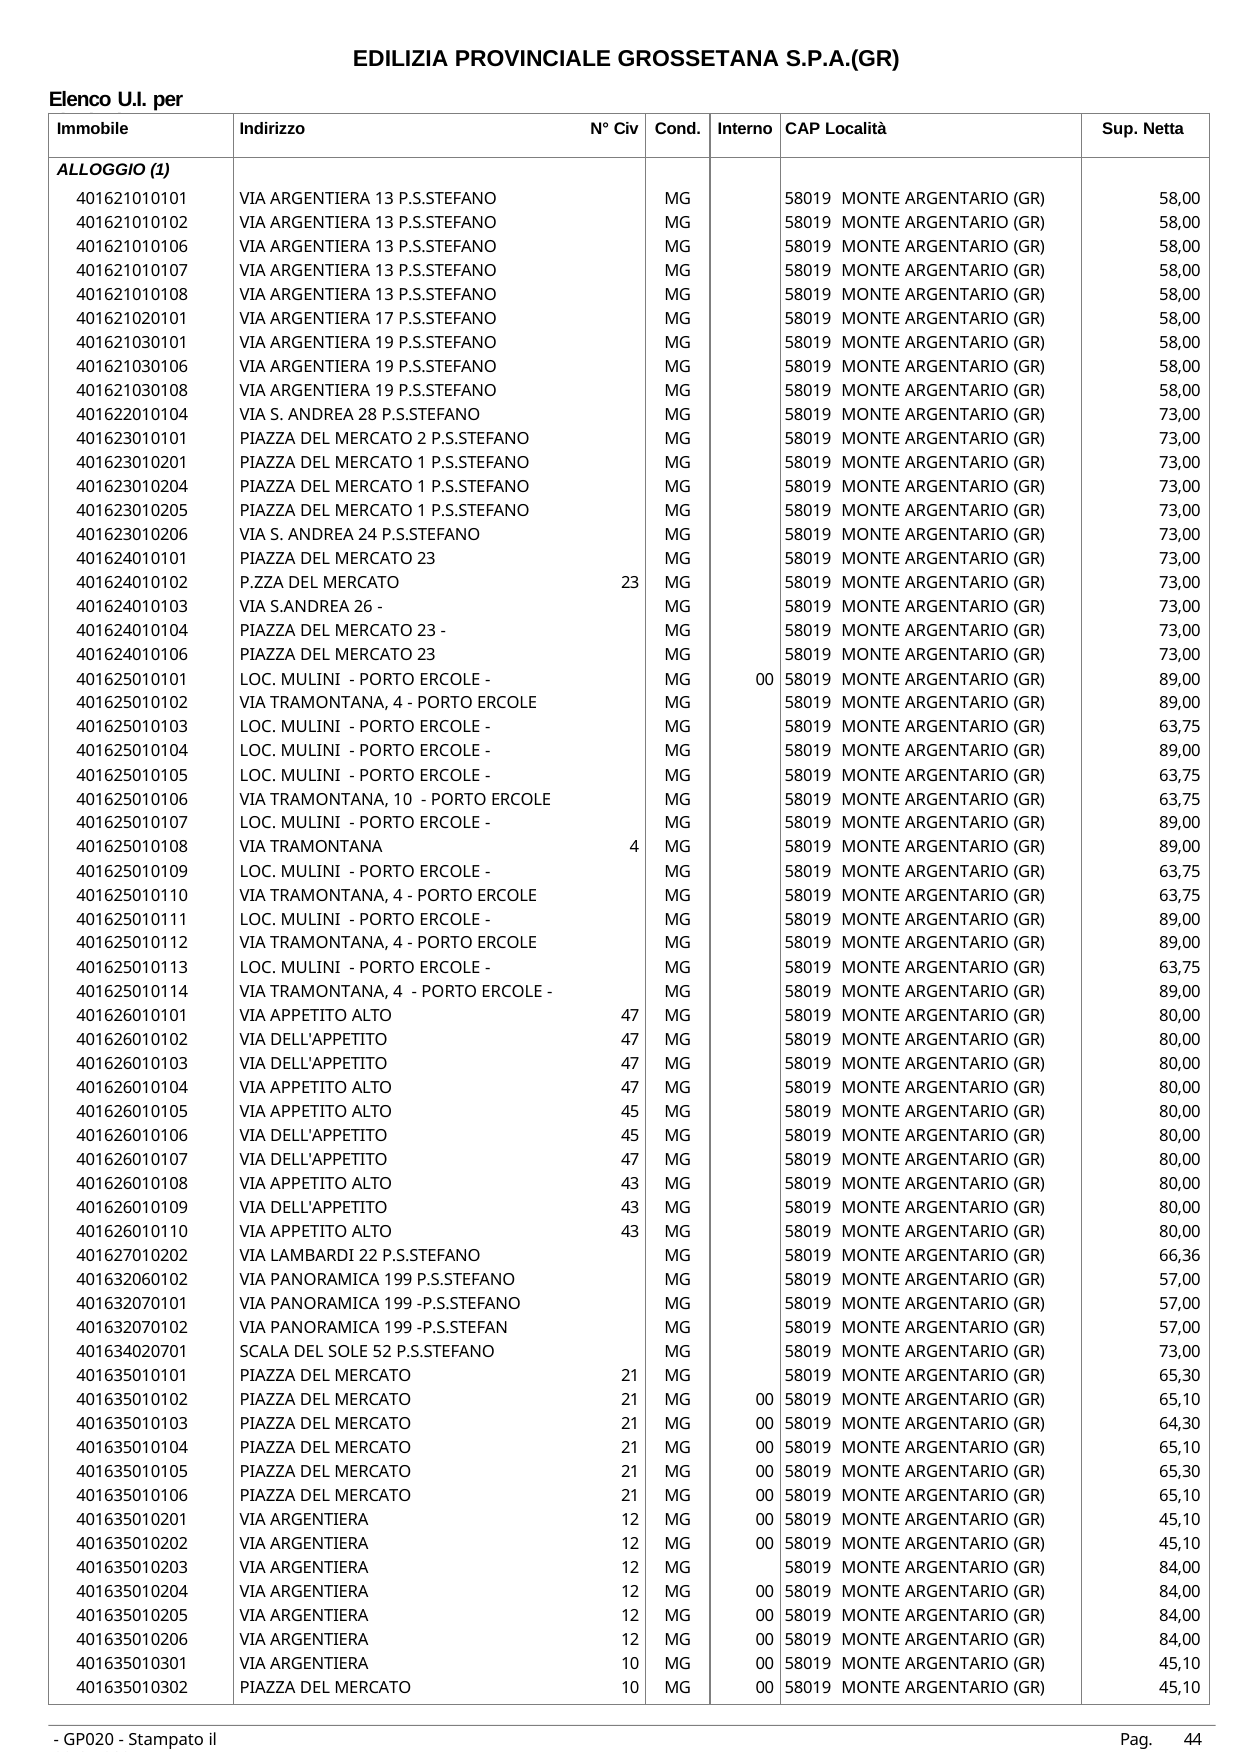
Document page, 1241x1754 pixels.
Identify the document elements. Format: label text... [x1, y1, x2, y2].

table_cell MONTE ARGENTARIO (GR) [836, 282, 1081, 306]
table_cell 401626010109 [49, 1194, 233, 1218]
table_cell [711, 402, 780, 426]
table_cell 401626010101 [49, 1002, 233, 1026]
table_cell 401632060102 [49, 1266, 233, 1290]
table_cell 80,00 [1082, 1074, 1209, 1098]
table_cell 58019 [781, 282, 836, 306]
table_cell PIAZZA DEL MERCATO [234, 1435, 579, 1458]
table_cell 43 [579, 1170, 645, 1194]
table_cell [711, 522, 780, 546]
table_cell 58019 [781, 402, 836, 426]
table_cell 401625010105 [49, 762, 233, 786]
table_cell [711, 762, 780, 786]
table_cell 58019 [781, 810, 836, 834]
table_cell [579, 184, 645, 210]
table_cell 58019 [781, 1266, 836, 1290]
table_cell MONTE ARGENTARIO (GR) [836, 1218, 1081, 1242]
table_cell 43 [579, 1194, 645, 1218]
table_cell [579, 258, 645, 282]
table_cell 10 [579, 1675, 645, 1704]
table_cell MG [646, 1290, 709, 1314]
table_cell VIA ARGENTIERA [234, 1506, 579, 1531]
table_cell VIA DELL'APPETITO [234, 1122, 579, 1146]
table_cell 89,00 [1082, 930, 1209, 954]
table_cell MG [646, 1675, 709, 1704]
table_cell 58019 [781, 1675, 836, 1704]
table_cell MG [646, 1435, 709, 1458]
table_cell MG [646, 738, 709, 762]
table_cell [711, 738, 780, 762]
table_cell MG [646, 282, 709, 306]
table_cell LOC. MULINI - PORTO ERCOLE - [234, 762, 579, 786]
table_cell MG [646, 378, 709, 402]
table_cell 401625010113 [49, 954, 233, 978]
table_cell 58,00 [1082, 378, 1209, 402]
table_cell [711, 834, 780, 858]
table_cell MONTE ARGENTARIO (GR) [836, 618, 1081, 642]
table_cell 401625010114 [49, 978, 233, 1002]
table_cell 401623010204 [49, 474, 233, 498]
table_cell 89,00 [1082, 810, 1209, 834]
table_cell 73,00 [1082, 642, 1209, 666]
table_cell 00 [711, 1459, 780, 1482]
table_cell 58019 [781, 522, 836, 546]
table_cell 58,00 [1082, 282, 1209, 306]
table_cell MG [646, 882, 709, 906]
table_cell VIA APPETITO ALTO [234, 1170, 579, 1194]
table_cell 47 [579, 1146, 645, 1170]
table_cell [1082, 158, 1209, 184]
table_cell MONTE ARGENTARIO (GR) [836, 1459, 1081, 1482]
table_cell [711, 258, 780, 282]
table_cell VIA LAMBARDI 22 P.S.STEFANO [234, 1243, 579, 1266]
table_cell 58019 [781, 786, 836, 810]
table_cell 58019 [781, 1194, 836, 1218]
table_cell 401621010107 [49, 258, 233, 282]
table_cell [579, 714, 645, 738]
table_cell [711, 426, 780, 450]
table_cell [579, 546, 645, 570]
table_cell 401625010110 [49, 882, 233, 906]
table_cell VIA APPETITO ALTO [234, 1074, 579, 1098]
table_cell LOC. MULINI - PORTO ERCOLE - [234, 858, 579, 882]
table_cell VIA ARGENTIERA 13 P.S.STEFANO [234, 210, 579, 234]
table_cell MG [646, 234, 709, 258]
table_cell 80,00 [1082, 1146, 1209, 1170]
table_cell 58019 [781, 1026, 836, 1050]
table_cell 58019 [781, 450, 836, 474]
table_cell VIA TRAMONTANA, 10 - PORTO ERCOLE [234, 786, 579, 810]
table_cell MONTE ARGENTARIO (GR) [836, 184, 1081, 210]
table_cell [579, 642, 645, 666]
table_cell [579, 158, 645, 184]
table_cell [579, 954, 645, 978]
table_cell 401625010109 [49, 858, 233, 882]
table_cell MG [646, 1146, 709, 1170]
table_cell 00 [711, 1483, 780, 1506]
table_cell PIAZZA DEL MERCATO 1 P.S.STEFANO [234, 498, 579, 522]
table_cell 00 [711, 1675, 780, 1704]
table_cell [836, 158, 1081, 184]
table_cell MONTE ARGENTARIO (GR) [836, 738, 1081, 762]
table_cell 80,00 [1082, 1002, 1209, 1026]
table_cell 58019 [781, 1531, 836, 1554]
table_cell 401635010301 [49, 1651, 233, 1674]
table_cell VIA ARGENTIERA 13 P.S.STEFANO [234, 282, 579, 306]
table_cell MONTE ARGENTARIO (GR) [836, 1266, 1081, 1290]
table_cell MONTE ARGENTARIO (GR) [836, 642, 1081, 666]
table_cell [711, 858, 780, 882]
table_cell 89,00 [1082, 906, 1209, 930]
table_cell 401625010101 [49, 666, 233, 690]
table_cell 58019 [781, 1506, 836, 1531]
table_cell [646, 158, 709, 184]
table_cell [711, 618, 780, 642]
table_cell MONTE ARGENTARIO (GR) [836, 546, 1081, 570]
table_cell VIA TRAMONTANA, 4 - PORTO ERCOLE [234, 690, 579, 714]
table_cell MG [646, 594, 709, 618]
table_cell 12 [579, 1627, 645, 1651]
table_cell VIA ARGENTIERA 17 P.S.STEFANO [234, 306, 579, 330]
table_cell [711, 546, 780, 570]
table_cell [711, 1555, 780, 1578]
table_cell 89,00 [1082, 834, 1209, 858]
table_cell VIA TRAMONTANA, 4 - PORTO ERCOLE - [234, 978, 579, 1002]
table_cell 73,00 [1082, 546, 1209, 570]
table_cell MG [646, 1002, 709, 1026]
table_cell PIAZZA DEL MERCATO 23 - [234, 618, 579, 642]
table_cell [711, 882, 780, 906]
table_cell 12 [579, 1531, 645, 1554]
table_cell [711, 1002, 780, 1026]
table_cell MONTE ARGENTARIO (GR) [836, 1194, 1081, 1218]
table_cell 00 [711, 1531, 780, 1554]
table_cell VIA ARGENTIERA [234, 1651, 579, 1674]
table_cell [579, 1314, 645, 1338]
table_cell 401624010102 [49, 570, 233, 594]
table_cell PIAZZA DEL MERCATO 23 [234, 642, 579, 666]
table_cell 58019 [781, 330, 836, 354]
table_cell 401626010110 [49, 1218, 233, 1242]
table_cell MONTE ARGENTARIO (GR) [836, 1506, 1081, 1531]
table_cell [711, 1363, 780, 1386]
table_cell [579, 618, 645, 642]
table_cell MONTE ARGENTARIO (GR) [836, 1651, 1081, 1674]
table_cell MG [646, 330, 709, 354]
table_cell 63,75 [1082, 786, 1209, 810]
table_cell 58019 [781, 546, 836, 570]
table_cell 45,10 [1082, 1506, 1209, 1531]
table_cell 401626010102 [49, 1026, 233, 1050]
table_cell LOC. MULINI - PORTO ERCOLE - [234, 666, 579, 690]
table_cell MONTE ARGENTARIO (GR) [836, 570, 1081, 594]
table_cell [711, 1050, 780, 1074]
table_cell MG [646, 1531, 709, 1554]
table_cell MONTE ARGENTARIO (GR) [836, 474, 1081, 498]
table_cell 58019 [781, 426, 836, 450]
table_cell 89,00 [1082, 738, 1209, 762]
table_cell 58019 [781, 618, 836, 642]
table_cell MONTE ARGENTARIO (GR) [836, 954, 1081, 978]
table_cell MONTE ARGENTARIO (GR) [836, 1314, 1081, 1338]
table_cell [711, 1026, 780, 1050]
table_cell VIA DELL'APPETITO [234, 1146, 579, 1170]
table_cell [579, 210, 645, 234]
table_header N° Civ [579, 114, 645, 157]
table_cell MONTE ARGENTARIO (GR) [836, 1579, 1081, 1602]
table_cell VIA PANORAMICA 199 P.S.STEFANO [234, 1266, 579, 1290]
table_cell 401627010202 [49, 1243, 233, 1266]
table_cell 73,00 [1082, 474, 1209, 498]
table_cell 58019 [781, 1218, 836, 1242]
table_cell 401626010108 [49, 1170, 233, 1194]
table_cell 63,75 [1082, 714, 1209, 738]
table_cell MONTE ARGENTARIO (GR) [836, 1170, 1081, 1194]
table_cell 84,00 [1082, 1627, 1209, 1651]
table_cell 58,00 [1082, 234, 1209, 258]
table_cell MONTE ARGENTARIO (GR) [836, 450, 1081, 474]
table_cell MG [646, 1170, 709, 1194]
table_cell VIA ARGENTIERA [234, 1531, 579, 1554]
table_cell MG [646, 1218, 709, 1242]
table_cell [711, 930, 780, 954]
table_cell 401626010103 [49, 1050, 233, 1074]
table_cell 89,00 [1082, 690, 1209, 714]
table_cell [711, 690, 780, 714]
table_cell VIA ARGENTIERA 13 P.S.STEFANO [234, 184, 579, 210]
table_cell 58019 [781, 234, 836, 258]
table_cell MONTE ARGENTARIO (GR) [836, 714, 1081, 738]
table_header Immobile [49, 114, 233, 157]
table_cell 401623010101 [49, 426, 233, 450]
table_cell 47 [579, 1050, 645, 1074]
table_cell VIA ARGENTIERA 19 P.S.STEFANO [234, 354, 579, 378]
table_cell [711, 786, 780, 810]
table_cell MONTE ARGENTARIO (GR) [836, 1074, 1081, 1098]
table_cell VIA ARGENTIERA 13 P.S.STEFANO [234, 258, 579, 282]
table_cell 58019 [781, 1074, 836, 1098]
table_cell VIA TRAMONTANA [234, 834, 579, 858]
table_cell 401625010106 [49, 786, 233, 810]
table_cell [579, 354, 645, 378]
table_cell 12 [579, 1579, 645, 1602]
table_cell 58019 [781, 1483, 836, 1506]
table_cell MONTE ARGENTARIO (GR) [836, 930, 1081, 954]
table_cell MONTE ARGENTARIO (GR) [836, 498, 1081, 522]
table_cell 401624010103 [49, 594, 233, 618]
table_cell PIAZZA DEL MERCATO [234, 1459, 579, 1482]
table_cell MG [646, 690, 709, 714]
table_cell MG [646, 1459, 709, 1482]
table_cell [579, 666, 645, 690]
table_cell 401635010203 [49, 1555, 233, 1578]
table_cell 401632070102 [49, 1314, 233, 1338]
table_cell MONTE ARGENTARIO (GR) [836, 906, 1081, 930]
table_cell 58019 [781, 1363, 836, 1386]
table_cell MONTE ARGENTARIO (GR) [836, 1002, 1081, 1026]
table_cell 00 [711, 1603, 780, 1627]
table_cell 00 [711, 1579, 780, 1602]
table_cell 21 [579, 1410, 645, 1434]
table_cell [711, 594, 780, 618]
table_cell MG [646, 1555, 709, 1578]
table_cell 58019 [781, 184, 836, 210]
table_cell 401625010111 [49, 906, 233, 930]
table_cell 401635010103 [49, 1410, 233, 1434]
table_cell MG [646, 666, 709, 690]
table_cell MG [646, 930, 709, 954]
table_cell LOC. MULINI - PORTO ERCOLE - [234, 738, 579, 762]
table_cell [579, 882, 645, 906]
table_cell 21 [579, 1386, 645, 1410]
table_cell PIAZZA DEL MERCATO [234, 1386, 579, 1410]
table_cell 73,00 [1082, 450, 1209, 474]
table_cell MG [646, 546, 709, 570]
table_cell [579, 1243, 645, 1266]
table_cell 401635010106 [49, 1483, 233, 1506]
table_cell 401625010112 [49, 930, 233, 954]
table_cell 401635010104 [49, 1435, 233, 1458]
table_cell 58019 [781, 306, 836, 330]
table_cell [579, 738, 645, 762]
table_cell P.ZZA DEL MERCATO [234, 570, 579, 594]
table_cell MG [646, 786, 709, 810]
table_cell [579, 522, 645, 546]
table_cell [579, 282, 645, 306]
table_cell 00 [711, 1627, 780, 1651]
table_cell 63,75 [1082, 858, 1209, 882]
table_cell 58019 [781, 1579, 836, 1602]
table_cell 80,00 [1082, 1122, 1209, 1146]
table_cell [579, 594, 645, 618]
table_cell VIA APPETITO ALTO [234, 1218, 579, 1242]
table_cell 45,10 [1082, 1675, 1209, 1704]
table_cell VIA S.ANDREA 26 - [234, 594, 579, 618]
table_cell [579, 498, 645, 522]
table_cell 401635010201 [49, 1506, 233, 1531]
table_cell 58019 [781, 1603, 836, 1627]
table_cell 45 [579, 1122, 645, 1146]
table_cell 58019 [781, 714, 836, 738]
table_cell 401625010103 [49, 714, 233, 738]
table_cell MONTE ARGENTARIO (GR) [836, 1339, 1081, 1362]
table_cell 58,00 [1082, 330, 1209, 354]
table_cell MG [646, 426, 709, 450]
table_cell 58,00 [1082, 184, 1209, 210]
table_cell [579, 1339, 645, 1362]
table_cell 58019 [781, 1386, 836, 1410]
table_cell [234, 158, 579, 184]
table_cell 65,10 [1082, 1386, 1209, 1410]
table_cell MONTE ARGENTARIO (GR) [836, 762, 1081, 786]
table_cell 58019 [781, 666, 836, 690]
table_cell [711, 1290, 780, 1314]
table_cell 21 [579, 1459, 645, 1482]
table_cell 401621030106 [49, 354, 233, 378]
table_cell MONTE ARGENTARIO (GR) [836, 1363, 1081, 1386]
table_cell 00 [711, 1506, 780, 1531]
table_cell 23 [579, 570, 645, 594]
table_cell 58019 [781, 954, 836, 978]
table_cell [711, 1339, 780, 1362]
table_cell MONTE ARGENTARIO (GR) [836, 1627, 1081, 1651]
table_cell MG [646, 1386, 709, 1410]
table_cell MG [646, 954, 709, 978]
table_cell [579, 474, 645, 498]
table_cell [579, 450, 645, 474]
table_cell 84,00 [1082, 1603, 1209, 1627]
table_cell VIA ARGENTIERA [234, 1603, 579, 1627]
table_header Indirizzo [234, 114, 579, 157]
table_cell [711, 1170, 780, 1194]
table_cell MG [646, 1339, 709, 1362]
table_cell 21 [579, 1435, 645, 1458]
table_cell VIA ARGENTIERA [234, 1579, 579, 1602]
table_cell 65,30 [1082, 1363, 1209, 1386]
table_cell MONTE ARGENTARIO (GR) [836, 666, 1081, 690]
table_cell 45,10 [1082, 1651, 1209, 1674]
table_cell 401626010105 [49, 1098, 233, 1122]
table_cell MONTE ARGENTARIO (GR) [836, 330, 1081, 354]
table_cell [711, 210, 780, 234]
table_cell 58019 [781, 498, 836, 522]
table_cell MG [646, 450, 709, 474]
table_cell 401632070101 [49, 1290, 233, 1314]
table_cell [579, 306, 645, 330]
table_cell LOC. MULINI - PORTO ERCOLE - [234, 810, 579, 834]
table_cell 58019 [781, 1435, 836, 1458]
table_cell MONTE ARGENTARIO (GR) [836, 810, 1081, 834]
table_cell [579, 762, 645, 786]
table_cell [711, 158, 780, 184]
table_cell 58019 [781, 1410, 836, 1434]
table_cell 57,00 [1082, 1290, 1209, 1314]
table_cell [711, 1122, 780, 1146]
table_cell [579, 426, 645, 450]
table_cell MONTE ARGENTARIO (GR) [836, 258, 1081, 282]
table_cell 58019 [781, 1122, 836, 1146]
table_cell 12 [579, 1506, 645, 1531]
table_cell VIA APPETITO ALTO [234, 1098, 579, 1122]
table_cell MONTE ARGENTARIO (GR) [836, 354, 1081, 378]
table_cell MG [646, 1098, 709, 1122]
table_cell MONTE ARGENTARIO (GR) [836, 1483, 1081, 1506]
table_cell 89,00 [1082, 978, 1209, 1002]
table_header Cond. [646, 114, 709, 157]
table_cell 00 [711, 666, 780, 690]
table_cell MG [646, 810, 709, 834]
table_cell 73,00 [1082, 498, 1209, 522]
table_cell 58019 [781, 858, 836, 882]
table_cell VIA ARGENTIERA 19 P.S.STEFANO [234, 378, 579, 402]
table_cell [579, 810, 645, 834]
table_cell [579, 1266, 645, 1290]
table_cell VIA DELL'APPETITO [234, 1026, 579, 1050]
table_cell MG [646, 618, 709, 642]
table_cell 65,10 [1082, 1483, 1209, 1506]
table_cell [711, 354, 780, 378]
table_cell MG [646, 1627, 709, 1651]
table_cell MG [646, 1603, 709, 1627]
table_cell 58019 [781, 642, 836, 666]
table_cell 58019 [781, 354, 836, 378]
table_cell MG [646, 522, 709, 546]
table_cell 401621030101 [49, 330, 233, 354]
table_cell MONTE ARGENTARIO (GR) [836, 1555, 1081, 1578]
table_cell [711, 570, 780, 594]
table_cell 58019 [781, 210, 836, 234]
table_cell VIA ARGENTIERA 13 P.S.STEFANO [234, 234, 579, 258]
table_cell 73,00 [1082, 1339, 1209, 1362]
table_cell 73,00 [1082, 426, 1209, 450]
table_cell 00 [711, 1386, 780, 1410]
table_cell MG [646, 258, 709, 282]
table_cell 58,00 [1082, 210, 1209, 234]
table_cell [711, 1266, 780, 1290]
table_cell [711, 474, 780, 498]
table_cell 47 [579, 1026, 645, 1050]
table_cell 401635010202 [49, 1531, 233, 1554]
table_cell MONTE ARGENTARIO (GR) [836, 1050, 1081, 1074]
table_cell MONTE ARGENTARIO (GR) [836, 858, 1081, 882]
table_cell PIAZZA DEL MERCATO [234, 1675, 579, 1704]
table_cell 58019 [781, 882, 836, 906]
table_cell LOC. MULINI - PORTO ERCOLE - [234, 954, 579, 978]
table_cell MG [646, 1363, 709, 1386]
table_cell 58019 [781, 690, 836, 714]
table_cell MONTE ARGENTARIO (GR) [836, 786, 1081, 810]
table_cell MG [646, 978, 709, 1002]
table_cell MG [646, 1483, 709, 1506]
table_cell 58019 [781, 1050, 836, 1074]
table_cell MG [646, 184, 709, 210]
table_cell [711, 234, 780, 258]
table_cell VIA ARGENTIERA 19 P.S.STEFANO [234, 330, 579, 354]
table_cell MONTE ARGENTARIO (GR) [836, 1243, 1081, 1266]
table_cell 58019 [781, 1098, 836, 1122]
table_cell 401623010201 [49, 450, 233, 474]
table_cell 58019 [781, 930, 836, 954]
table_cell 58019 [781, 1146, 836, 1170]
table_cell 401621010102 [49, 210, 233, 234]
table_cell 401623010206 [49, 522, 233, 546]
table_cell 58019 [781, 1651, 836, 1674]
table_cell MONTE ARGENTARIO (GR) [836, 1122, 1081, 1146]
table_cell [781, 158, 836, 184]
table_cell 401635010205 [49, 1603, 233, 1627]
table_cell MONTE ARGENTARIO (GR) [836, 882, 1081, 906]
table_cell [711, 306, 780, 330]
table_cell PIAZZA DEL MERCATO [234, 1410, 579, 1434]
table_cell 401622010104 [49, 402, 233, 426]
table_cell VIA DELL'APPETITO [234, 1194, 579, 1218]
table_cell 58019 [781, 1555, 836, 1578]
table_cell 58019 [781, 1627, 836, 1651]
table_cell [711, 1218, 780, 1242]
table_cell [711, 1314, 780, 1338]
table_cell MONTE ARGENTARIO (GR) [836, 1410, 1081, 1434]
table_cell 64,30 [1082, 1410, 1209, 1434]
table_cell [579, 402, 645, 426]
table_cell 00 [711, 1651, 780, 1674]
table_cell MG [646, 1651, 709, 1674]
table_header Interno [711, 114, 780, 157]
table_cell [579, 690, 645, 714]
table_cell MONTE ARGENTARIO (GR) [836, 210, 1081, 234]
table_cell PIAZZA DEL MERCATO [234, 1363, 579, 1386]
table_cell MONTE ARGENTARIO (GR) [836, 1435, 1081, 1458]
table_cell 401621030108 [49, 378, 233, 402]
table_cell MG [646, 1314, 709, 1338]
table_cell 401621010106 [49, 234, 233, 258]
table_cell 58,00 [1082, 258, 1209, 282]
table_cell [711, 1098, 780, 1122]
table_cell [579, 930, 645, 954]
table_cell 89,00 [1082, 666, 1209, 690]
table_cell 401635010206 [49, 1627, 233, 1651]
table_cell [711, 184, 780, 210]
table_cell 58019 [781, 1339, 836, 1362]
table_cell LOC. MULINI - PORTO ERCOLE - [234, 714, 579, 738]
table_cell MG [646, 858, 709, 882]
table_cell VIA PANORAMICA 199 -P.S.STEFANO [234, 1290, 579, 1314]
table_cell [711, 978, 780, 1002]
table_cell [711, 1194, 780, 1218]
table_cell VIA APPETITO ALTO [234, 1002, 579, 1026]
table_cell 80,00 [1082, 1026, 1209, 1050]
table_cell 58019 [781, 834, 836, 858]
table_cell [711, 714, 780, 738]
table_cell [579, 786, 645, 810]
table_cell 80,00 [1082, 1170, 1209, 1194]
table_cell 401624010104 [49, 618, 233, 642]
table_cell 80,00 [1082, 1098, 1209, 1122]
table_cell MG [646, 1074, 709, 1098]
table_cell MONTE ARGENTARIO (GR) [836, 1603, 1081, 1627]
table_cell 401626010104 [49, 1074, 233, 1098]
table_cell [579, 330, 645, 354]
table_cell 401635010204 [49, 1579, 233, 1602]
table_cell 12 [579, 1603, 645, 1627]
table_cell MONTE ARGENTARIO (GR) [836, 1531, 1081, 1554]
table_cell MG [646, 1579, 709, 1602]
table_cell MG [646, 1243, 709, 1266]
table_cell MONTE ARGENTARIO (GR) [836, 1098, 1081, 1122]
table_cell MONTE ARGENTARIO (GR) [836, 378, 1081, 402]
table_cell VIA TRAMONTANA, 4 - PORTO ERCOLE [234, 882, 579, 906]
table_cell MONTE ARGENTARIO (GR) [836, 978, 1081, 1002]
table_cell [711, 378, 780, 402]
table_cell 401635010101 [49, 1363, 233, 1386]
table_cell [579, 978, 645, 1002]
table_cell 63,75 [1082, 882, 1209, 906]
table_cell 401624010106 [49, 642, 233, 666]
table_cell [711, 330, 780, 354]
table_cell 84,00 [1082, 1555, 1209, 1578]
table_cell 401635010102 [49, 1386, 233, 1410]
table_cell [579, 234, 645, 258]
table_cell VIA TRAMONTANA, 4 - PORTO ERCOLE [234, 930, 579, 954]
table_cell 58019 [781, 1459, 836, 1482]
table_cell 73,00 [1082, 570, 1209, 594]
table_cell 58019 [781, 1290, 836, 1314]
table_cell 401625010102 [49, 690, 233, 714]
table_cell MG [646, 1410, 709, 1434]
table_cell 58019 [781, 1170, 836, 1194]
table_cell 47 [579, 1074, 645, 1098]
table_cell 58019 [781, 1002, 836, 1026]
table_cell 65,30 [1082, 1459, 1209, 1482]
table_cell MONTE ARGENTARIO (GR) [836, 690, 1081, 714]
table_cell MONTE ARGENTARIO (GR) [836, 234, 1081, 258]
table_cell MG [646, 714, 709, 738]
table_cell [711, 1243, 780, 1266]
table_header CAP Località [781, 114, 1081, 157]
table_header Sup. Netta [1082, 114, 1209, 157]
table_cell [711, 642, 780, 666]
table_cell MG [646, 402, 709, 426]
table_cell 63,75 [1082, 762, 1209, 786]
table_cell 12 [579, 1555, 645, 1578]
table_cell MONTE ARGENTARIO (GR) [836, 522, 1081, 546]
table_cell 58019 [781, 570, 836, 594]
table_cell PIAZZA DEL MERCATO 1 P.S.STEFANO [234, 450, 579, 474]
table_cell MG [646, 1506, 709, 1531]
table_cell VIA DELL'APPETITO [234, 1050, 579, 1074]
table_cell 58019 [781, 978, 836, 1002]
table_cell 57,00 [1082, 1266, 1209, 1290]
table_cell 43 [579, 1218, 645, 1242]
table_cell MG [646, 474, 709, 498]
table_cell 58019 [781, 258, 836, 282]
table_cell 401625010108 [49, 834, 233, 858]
table_cell 58019 [781, 378, 836, 402]
table_cell 21 [579, 1363, 645, 1386]
table_cell 80,00 [1082, 1218, 1209, 1242]
table_cell 47 [579, 1002, 645, 1026]
table_cell 65,10 [1082, 1435, 1209, 1458]
table_cell 57,00 [1082, 1314, 1209, 1338]
table_cell LOC. MULINI - PORTO ERCOLE - [234, 906, 579, 930]
table_cell MONTE ARGENTARIO (GR) [836, 426, 1081, 450]
table_cell 401635010105 [49, 1459, 233, 1482]
table_cell 73,00 [1082, 618, 1209, 642]
table_cell 00 [711, 1410, 780, 1434]
table_cell [711, 954, 780, 978]
table_cell MG [646, 570, 709, 594]
table_cell MG [646, 762, 709, 786]
table_cell 58019 [781, 762, 836, 786]
table_cell 80,00 [1082, 1194, 1209, 1218]
table_cell 401626010107 [49, 1146, 233, 1170]
table_cell PIAZZA DEL MERCATO [234, 1483, 579, 1506]
table_cell 73,00 [1082, 594, 1209, 618]
table_cell 401624010101 [49, 546, 233, 570]
table_cell [579, 1290, 645, 1314]
table_cell 401623010205 [49, 498, 233, 522]
table_cell 58019 [781, 1243, 836, 1266]
table_cell 58,00 [1082, 306, 1209, 330]
table_cell [711, 498, 780, 522]
table_cell 73,00 [1082, 522, 1209, 546]
table_cell [579, 858, 645, 882]
table_cell [711, 810, 780, 834]
table_cell ALLOGGIO (1) [49, 158, 233, 184]
table_cell MG [646, 1266, 709, 1290]
table_cell VIA S. ANDREA 24 P.S.STEFANO [234, 522, 579, 546]
table_cell 00 [711, 1435, 780, 1458]
table_cell 4 [579, 834, 645, 858]
table_cell MONTE ARGENTARIO (GR) [836, 402, 1081, 426]
table_cell 10 [579, 1651, 645, 1674]
table_cell MONTE ARGENTARIO (GR) [836, 1026, 1081, 1050]
table_cell MG [646, 1122, 709, 1146]
table_cell MG [646, 906, 709, 930]
table_cell MG [646, 1194, 709, 1218]
table_cell 21 [579, 1483, 645, 1506]
table_cell PIAZZA DEL MERCATO 23 [234, 546, 579, 570]
table_cell MG [646, 834, 709, 858]
table_cell 58019 [781, 1314, 836, 1338]
table_cell 66,36 [1082, 1243, 1209, 1266]
table_cell MG [646, 498, 709, 522]
table_cell [711, 450, 780, 474]
table_cell 58019 [781, 738, 836, 762]
table_cell [579, 378, 645, 402]
table_cell 45 [579, 1098, 645, 1122]
table_cell 63,75 [1082, 954, 1209, 978]
table_cell MG [646, 210, 709, 234]
table_cell MONTE ARGENTARIO (GR) [836, 1386, 1081, 1410]
table_cell [711, 282, 780, 306]
table_cell 84,00 [1082, 1579, 1209, 1602]
table_cell MONTE ARGENTARIO (GR) [836, 1290, 1081, 1314]
table_cell MG [646, 306, 709, 330]
table_cell 58,00 [1082, 354, 1209, 378]
table_cell MG [646, 354, 709, 378]
table_cell 401625010107 [49, 810, 233, 834]
table_cell 401621010101 [49, 184, 233, 210]
table_cell MG [646, 1026, 709, 1050]
table_cell MONTE ARGENTARIO (GR) [836, 1675, 1081, 1704]
table_cell 401634020701 [49, 1339, 233, 1362]
table_cell MONTE ARGENTARIO (GR) [836, 306, 1081, 330]
table_cell 401635010302 [49, 1675, 233, 1704]
table_cell MG [646, 642, 709, 666]
table_cell VIA ARGENTIERA [234, 1555, 579, 1578]
table_cell 58019 [781, 474, 836, 498]
table_cell 80,00 [1082, 1050, 1209, 1074]
table_cell VIA PANORAMICA 199 -P.S.STEFAN [234, 1314, 579, 1338]
table_cell [711, 1074, 780, 1098]
table_cell SCALA DEL SOLE 52 P.S.STEFANO [234, 1339, 579, 1362]
table_cell MONTE ARGENTARIO (GR) [836, 1146, 1081, 1170]
table_cell 45,10 [1082, 1531, 1209, 1554]
table_cell 58019 [781, 594, 836, 618]
table_cell PIAZZA DEL MERCATO 2 P.S.STEFANO [234, 426, 579, 450]
table_cell 401621020101 [49, 306, 233, 330]
table_cell [711, 906, 780, 930]
table_cell VIA S. ANDREA 28 P.S.STEFANO [234, 402, 579, 426]
table_cell MG [646, 1050, 709, 1074]
table_cell 73,00 [1082, 402, 1209, 426]
table_cell 401621010108 [49, 282, 233, 306]
table_cell PIAZZA DEL MERCATO 1 P.S.STEFANO [234, 474, 579, 498]
table_cell [579, 906, 645, 930]
table_cell MONTE ARGENTARIO (GR) [836, 834, 1081, 858]
table_cell 401626010106 [49, 1122, 233, 1146]
table_cell MONTE ARGENTARIO (GR) [836, 594, 1081, 618]
table_cell 58019 [781, 906, 836, 930]
table_cell [711, 1146, 780, 1170]
table_cell VIA ARGENTIERA [234, 1627, 579, 1651]
table_cell 401625010104 [49, 738, 233, 762]
